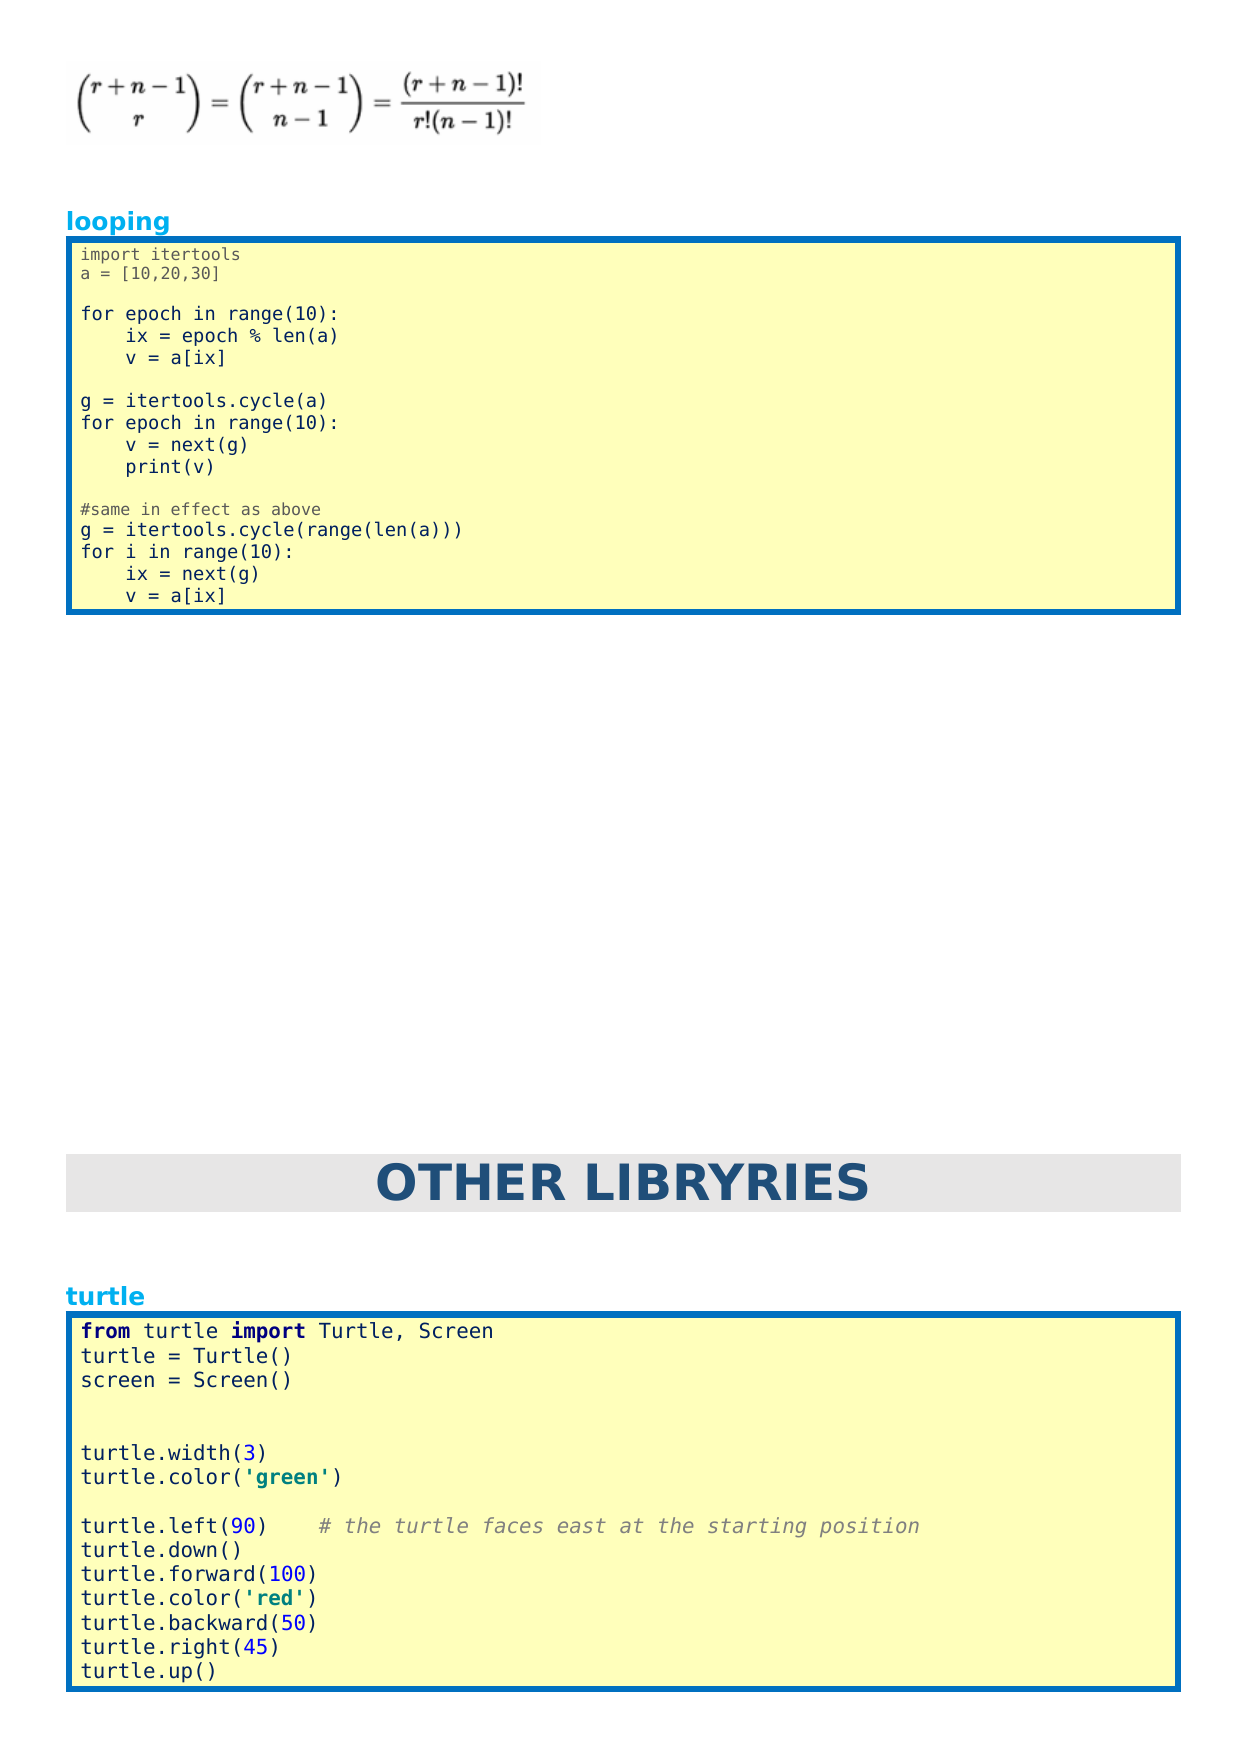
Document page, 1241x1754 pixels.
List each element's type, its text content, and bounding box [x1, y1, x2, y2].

text ix = next(g) [72, 554, 1175, 576]
text v = a[ix] [72, 576, 1175, 609]
title looping [66, 207, 1181, 236]
text import itertools [72, 243, 1175, 256]
text for i in range(10): [72, 533, 1175, 554]
text g = itertools.cycle(a) [72, 382, 1175, 404]
text for epoch in range(10): [72, 294, 1175, 316]
text v = next(g) [72, 426, 1175, 448]
picture [65, 61, 542, 150]
text for epoch in range(10): [72, 404, 1175, 426]
text a = [10,20,30] [72, 256, 1175, 275]
text ix = epoch % len(a) [72, 316, 1175, 338]
text v = a[ix] [72, 338, 1175, 360]
text print(v) [72, 448, 1175, 469]
text from turtle import Turtle, Screen turtle = Turtle() screen = Screen() turtle.width(3) turtle.color('green') turtle.left(90) # the turtle faces east at the starting position turtle.down() turtle.forward(100) turtle.color('red') turtle.backward(50) turtle.right(45) turtle.up() [72, 1318, 1175, 1686]
subtitle OTHER LIBRYRIES [66, 1154, 1181, 1212]
text #same in effect as above [72, 491, 1175, 511]
text g = itertools.cycle(range(len(a))) [72, 511, 1175, 533]
title turtle [66, 1282, 1181, 1311]
